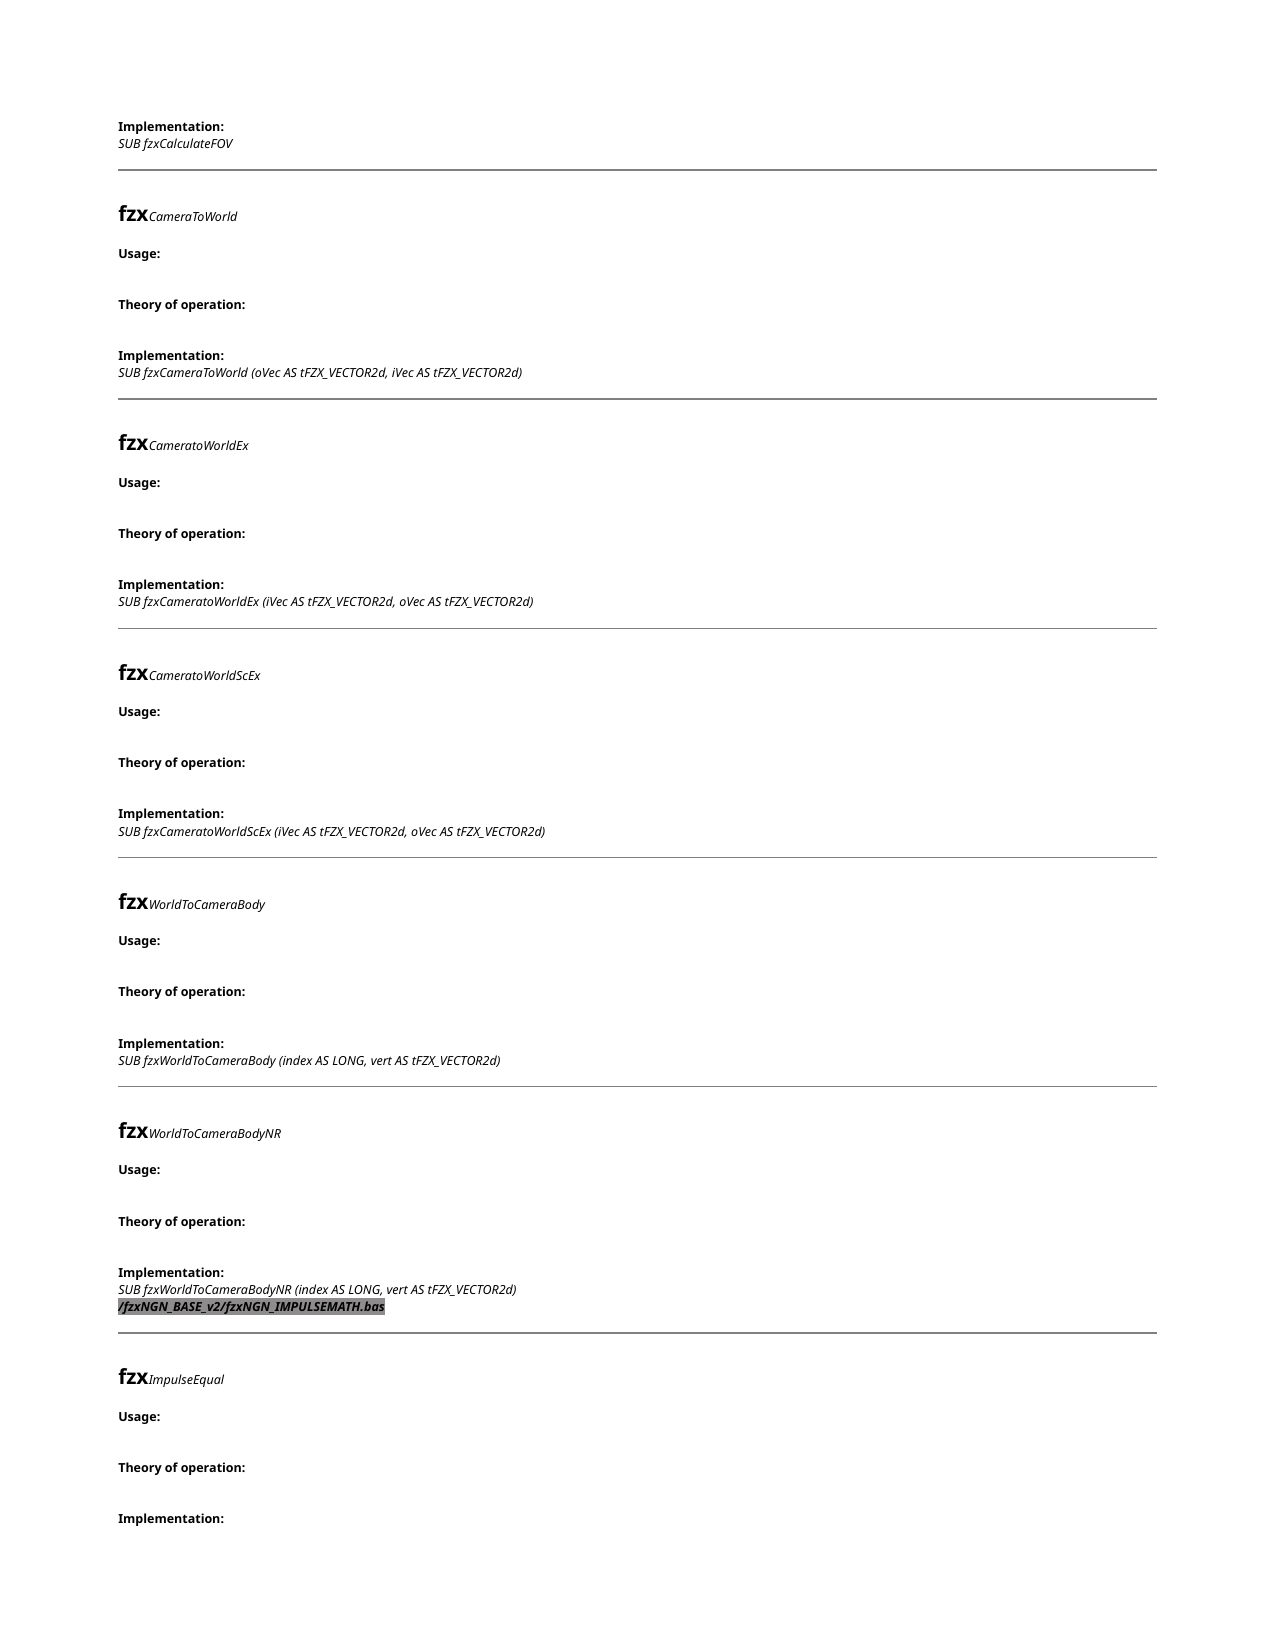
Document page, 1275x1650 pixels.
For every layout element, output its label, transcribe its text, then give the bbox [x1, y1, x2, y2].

text Theory of operation: [118, 1213, 1157, 1230]
text Implementation: [118, 1264, 1157, 1281]
text Implementation: [118, 1510, 1157, 1527]
text Implementation: [118, 1035, 1157, 1052]
text SUB fzxCameratoWorldEx (iVec AS tFZX_VECTOR2d, oVec AS tFZX_VECTOR2d) [118, 593, 1157, 611]
text Usage: [118, 474, 1157, 491]
text Implementation: [118, 806, 1157, 823]
text Implementation: [118, 347, 1157, 364]
text /fzxNGN_BASE_v2/fzxNGN_IMPULSEMATH.bas [118, 1298, 1157, 1315]
text fzxCameratoWorldScEx [118, 658, 1157, 686]
text Usage: [118, 932, 1157, 949]
text Implementation: [118, 576, 1157, 593]
text Theory of operation: [118, 983, 1157, 1001]
text SUB fzxWorldToCameraBody (index AS LONG, vert AS tFZX_VECTOR2d) [118, 1052, 1157, 1069]
text Theory of operation: [118, 525, 1157, 542]
text Usage: [118, 703, 1157, 720]
text Theory of operation: [118, 296, 1157, 313]
text SUB fzxWorldToCameraBodyNR (index AS LONG, vert AS tFZX_VECTOR2d) [118, 1281, 1157, 1298]
text fzxCameraToWorld [118, 199, 1157, 228]
text Usage: [118, 1408, 1157, 1425]
text fzxImpulseEqual [118, 1362, 1157, 1391]
text fzxWorldToCameraBodyNR [118, 1116, 1157, 1144]
text Theory of operation: [118, 1459, 1157, 1476]
text SUB fzxCameraToWorld (oVec AS tFZX_VECTOR2d, iVec AS tFZX_VECTOR2d) [118, 364, 1157, 381]
text Usage: [118, 1161, 1157, 1178]
text Theory of operation: [118, 754, 1157, 771]
text fzxCameratoWorldEx [118, 428, 1157, 457]
text Implementation: [118, 118, 1157, 135]
text Usage: [118, 245, 1157, 262]
text SUB fzxCalculateFOV [118, 135, 1157, 152]
text fzxWorldToCameraBody [118, 887, 1157, 915]
text SUB fzxCameratoWorldScEx (iVec AS tFZX_VECTOR2d, oVec AS tFZX_VECTOR2d) [118, 823, 1157, 840]
